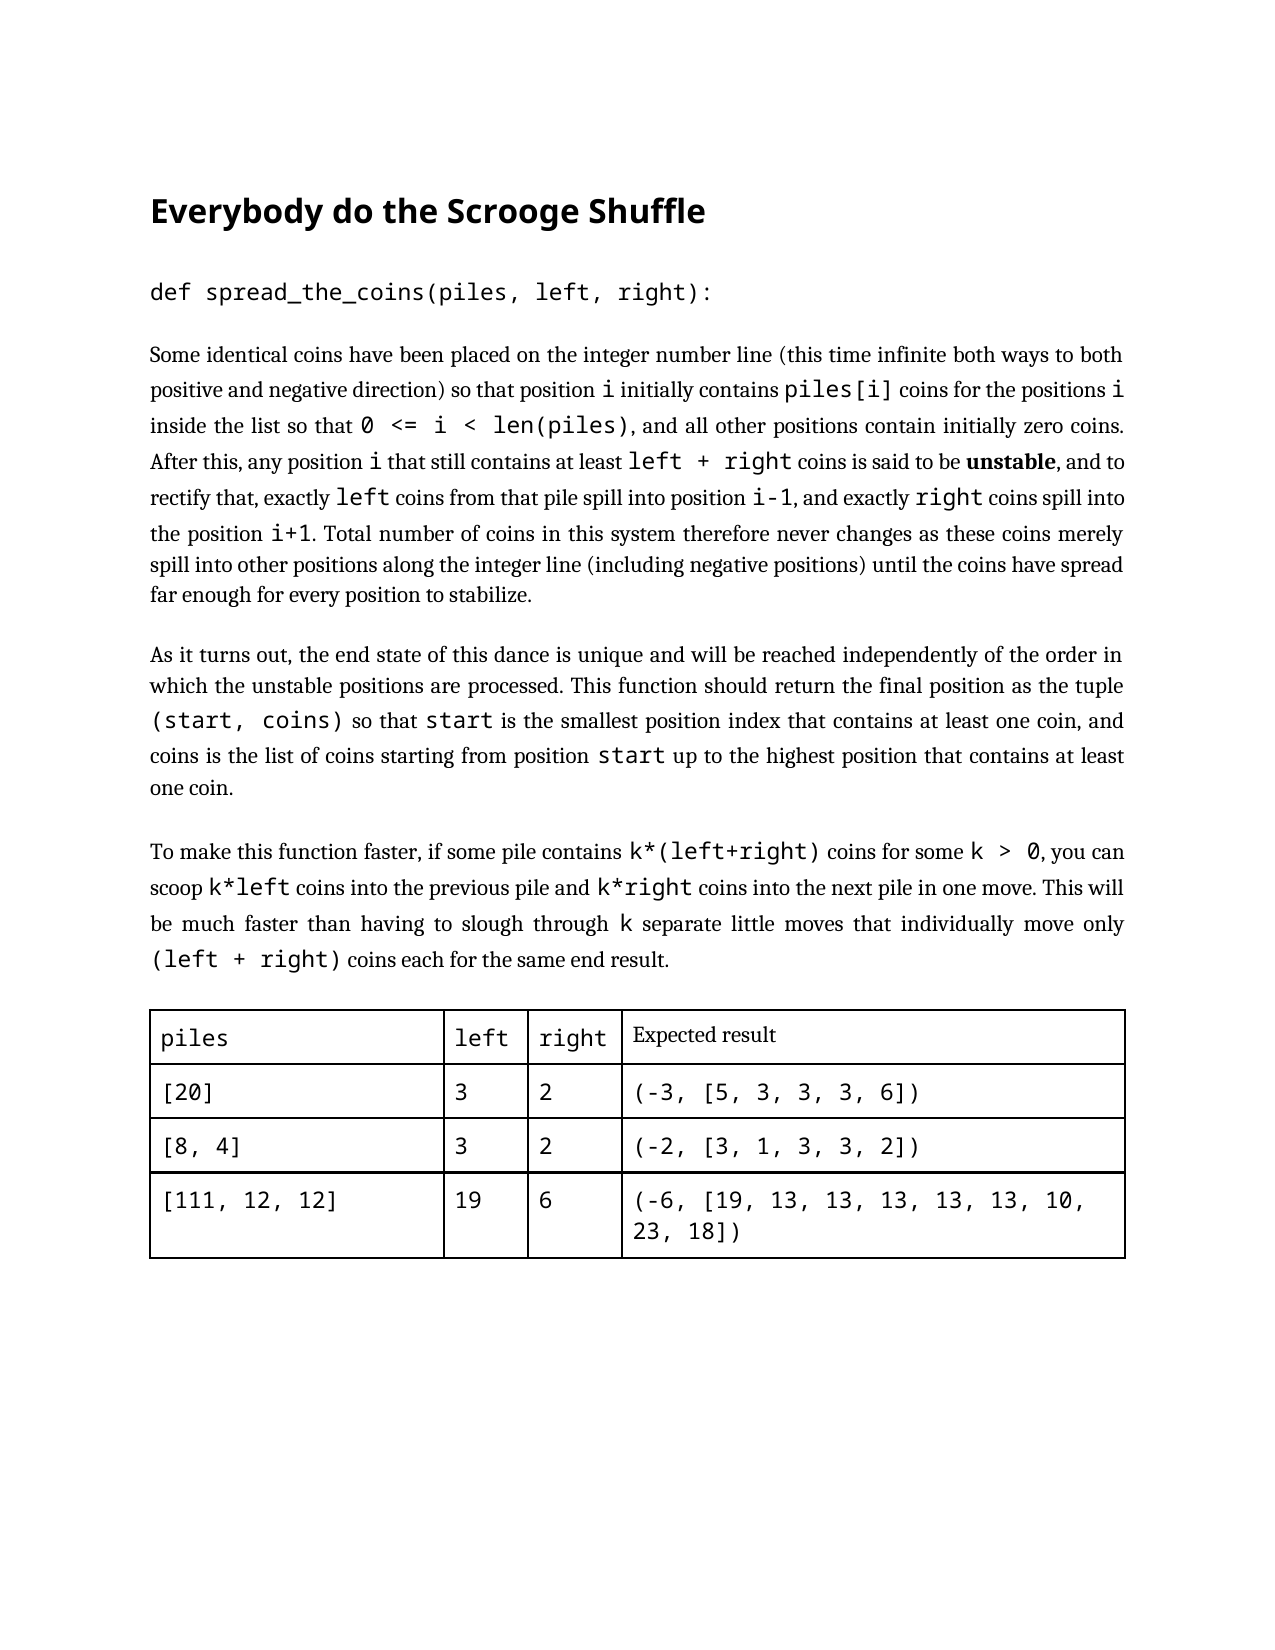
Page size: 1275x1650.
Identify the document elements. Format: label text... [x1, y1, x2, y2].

table_cell 6 [529, 1174, 621, 1257]
text Some identical coins have been placed on the integer number line (this time infinite both ways to both positive and negative direction) so that position i initially contains piles[i] coins for the positions i inside the list so that 0 <= i < len(piles), and all other positions contain initially zero coins. After this, any position i that still contains at least left + right coins is said to be unstable, and to rectify that, exactly left coins from that pile spill into position i-1, and exactly right coins spill into the position i+1. Total number of coins in this system therefore never changes as these coins merely spill into other positions along the integer line (including negative positions) until the coins have spread far enough for every position to stabilize. [150, 342, 1125, 608]
table_cell [111, 12, 12] [151, 1174, 443, 1257]
table_header right [529, 1011, 621, 1063]
text To make this function faster, if some pile contains k*(left+right) coins for some k > 0, you can scoop k*left coins into the previous pile and k*right coins into the next pile in one move. This will be much faster than having to slough through k separate little moves that individually move only (left + right) coins each for the same end result. [150, 835, 1125, 974]
table_cell 2 [529, 1119, 621, 1171]
table_cell (-3, [5, 3, 3, 3, 6]) [623, 1065, 1124, 1117]
table_cell [8, 4] [151, 1119, 443, 1171]
table_cell 3 [445, 1065, 527, 1117]
table_cell [20] [151, 1065, 443, 1117]
text As it turns out, the end state of this dance is unique and will be reached independently of the order in which the unstable positions are processed. This function should return the final position as the tuple (start, coins) so that start is the smallest position index that contains at least one coin, and coins is the list of coins starting from position start up to the highest position that contains at least one coin. [150, 642, 1125, 801]
text def spread_the_coins(piles, left, right): [150, 276, 1125, 307]
table_cell 3 [445, 1119, 527, 1171]
table_header Expected result [623, 1011, 1124, 1063]
table_cell (-6, [19, 13, 13, 13, 13, 13, 10, 23, 18]) [623, 1174, 1124, 1257]
table_cell 2 [529, 1065, 621, 1117]
subtitle Everybody do the Scrooge Shuffle [150, 187, 1125, 233]
table_header left [445, 1011, 527, 1063]
table_cell 19 [445, 1174, 527, 1257]
table_header piles [151, 1011, 443, 1063]
table_cell (-2, [3, 1, 3, 3, 2]) [623, 1119, 1124, 1171]
